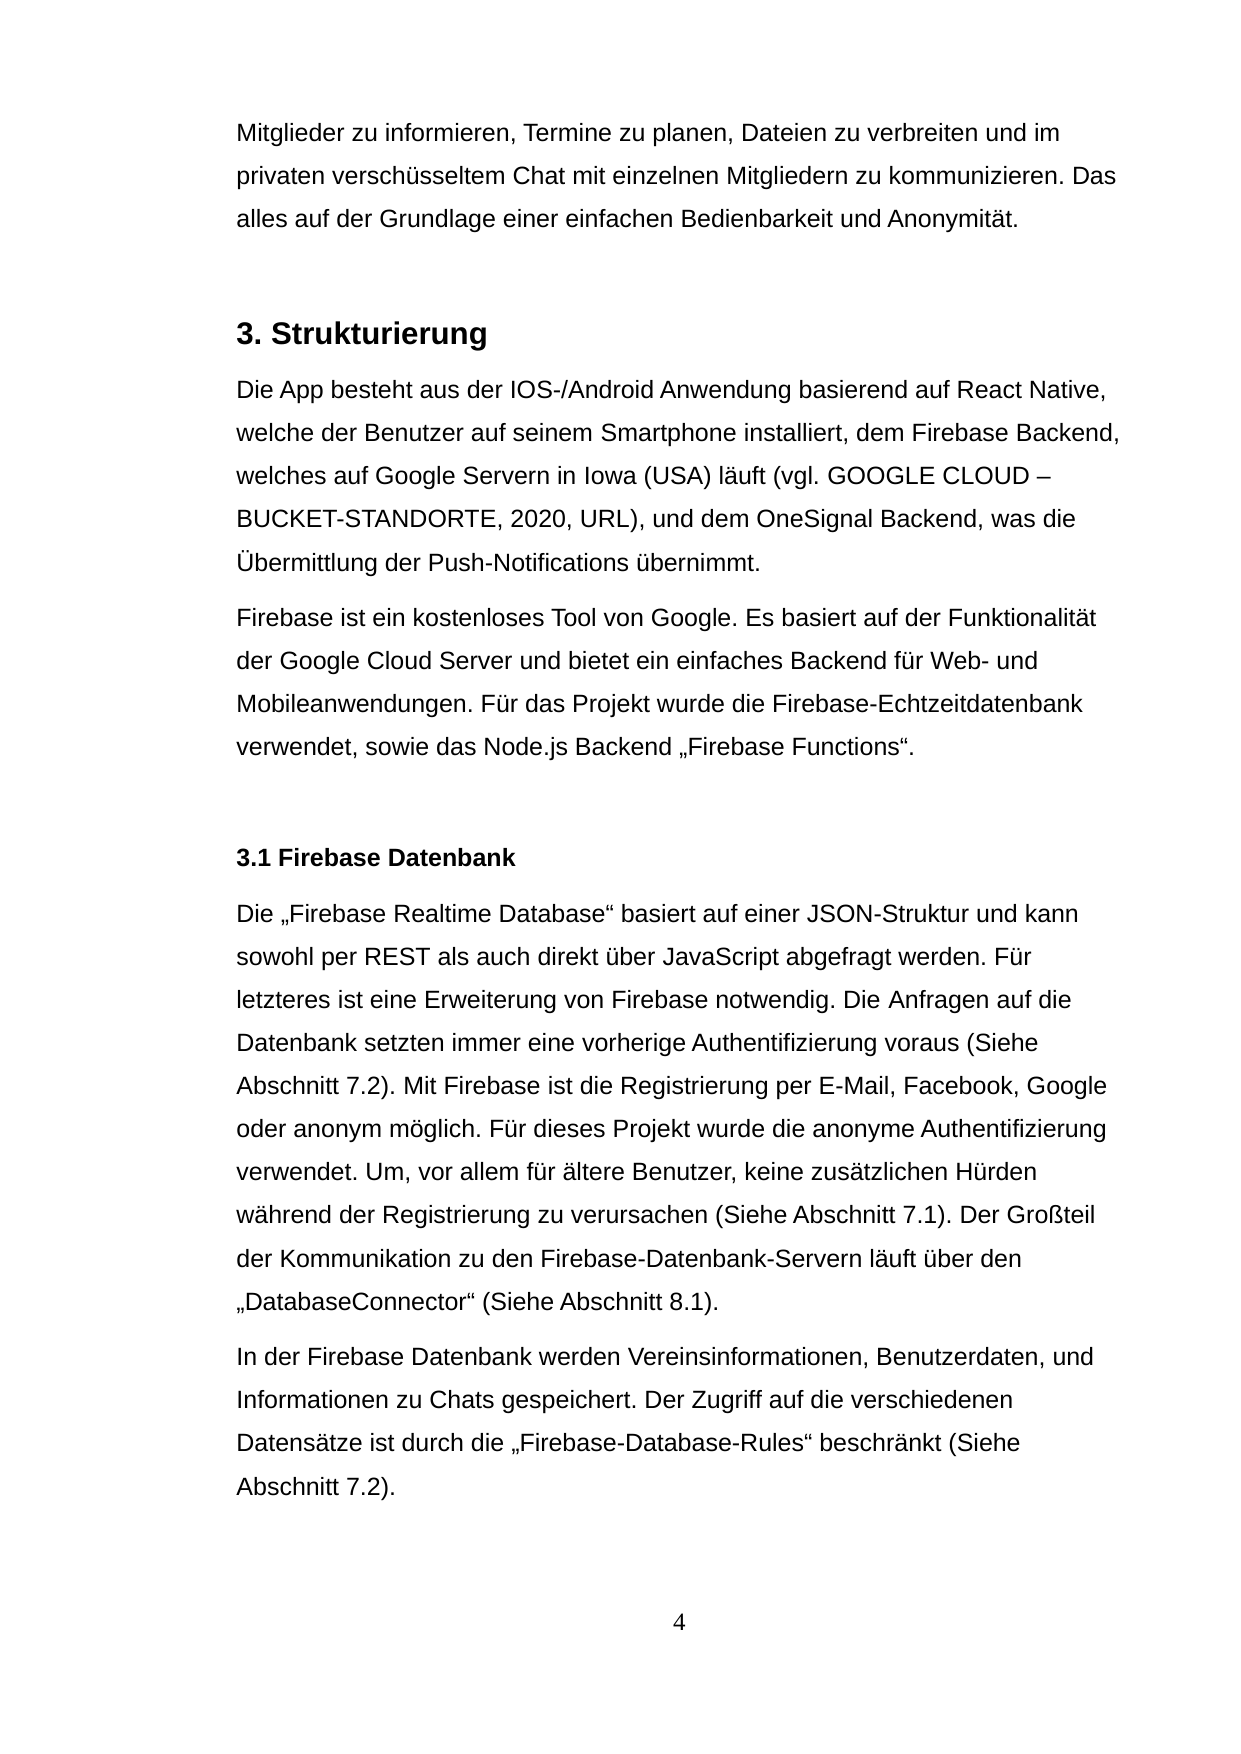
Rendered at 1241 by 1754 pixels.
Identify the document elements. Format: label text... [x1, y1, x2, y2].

text Die „Firebase Realtime Database“ basiert auf einer JSON-Struktur und kann sowohl per REST als auch direkt über JavaScript abgefragt werden. Für letzteres ist eine Erweiterung von Firebase notwendig. Die Anfragen auf die Datenbank setzten immer eine vorherige Authentifizierung voraus (Siehe Abschnitt 7.2). Mit Firebase ist die Registrierung per E-Mail, Facebook, Google oder anonym möglich. Für dieses Projekt wurde die anonyme Authentifizierung verwendet. Um, vor allem für ältere Benutzer, keine zusätzlichen Hürden während der Registrierung zu verursachen (Siehe Abschnitt 7.1). Der Großteil der Kommunikation zu den Firebase-Datenbank-Servern läuft über den „DatabaseConnector“ (Siehe Abschnitt 8.1). [236, 898, 1122, 1315]
subtitle 3. Strukturierung [236, 315, 1122, 351]
subtitle 3.1 Firebase Datenbank [236, 843, 1122, 872]
text Die App besteht aus der IOS-/Android Anwendung basierend auf React Native, welche der Benutzer auf seinem Smartphone installiert, dem Firebase Backend, welches auf Google Servern in Iowa (USA) läuft (vgl. GOOGLE CLOUD – BUCKET-STANDORTE, 2020, URL), und dem OneSignal Backend, was die Übermittlung der Push-Notifications übernimmt. [236, 375, 1122, 576]
text Mitglieder zu informieren, Termine zu planen, Dateien zu verbreiten und im privaten verschüsseltem Chat mit einzelnen Mitgliedern zu kommunizieren. Das alles auf der Grundlage einer einfachen Bedienbarkeit und Anonymität. [236, 118, 1122, 233]
text In der Firebase Datenbank werden Vereinsinformationen, Benutzerdaten, und Informationen zu Chats gespeichert. Der Zugriff auf die verschiedenen Datensätze ist durch die „Firebase-Database-Rules“ beschränkt (Siehe Abschnitt 7.2). [236, 1342, 1122, 1500]
text Firebase ist ein kostenloses Tool von Google. Es basiert auf der Funktionalität der Google Cloud Server und bietet ein einfaches Backend für Web- und Mobileanwendungen. Für das Projekt wurde die Firebase-Echtzeitdatenbank verwendet, sowie das Node.js Backend „Firebase Functions“. [236, 603, 1122, 761]
